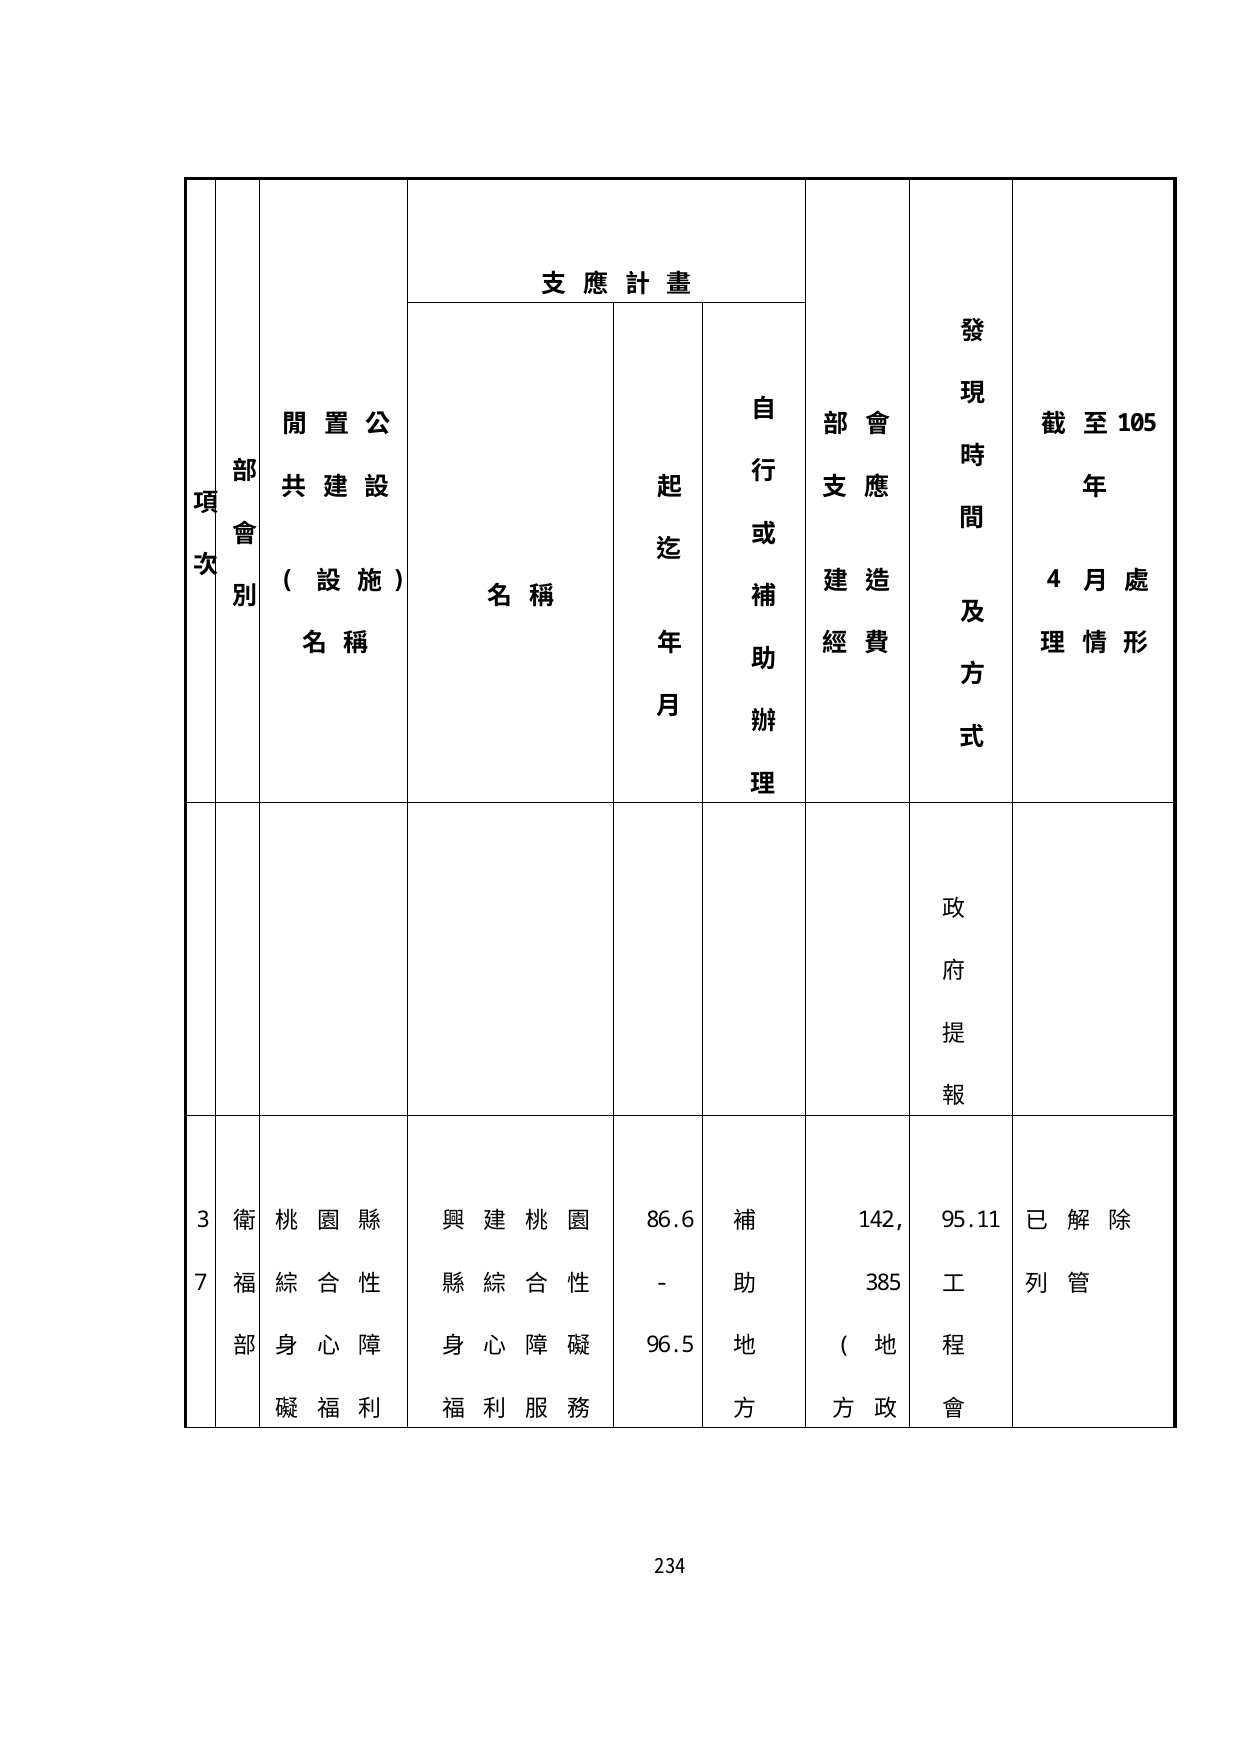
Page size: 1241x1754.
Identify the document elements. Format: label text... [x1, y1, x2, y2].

table_cell 37 [187, 1116, 215, 1427]
table_cell [216, 803, 259, 1115]
table_cell [703, 803, 805, 1115]
table_header 項次 [187, 180, 215, 802]
table_cell 補助地方 [703, 1116, 805, 1427]
table_cell 自行或補助辦理 [703, 303, 805, 802]
table_cell [806, 803, 909, 1115]
table_cell 衛福部 [216, 1116, 259, 1427]
table_cell [614, 803, 702, 1115]
table_cell 桃園縣綜合性身心障礙福利 [260, 1116, 407, 1427]
table_cell 興建桃園縣綜合性身心障礙福利服務 [408, 1116, 613, 1427]
table_cell 政府提報 [910, 803, 1012, 1115]
table_cell [408, 803, 613, 1115]
table_cell [260, 803, 407, 1115]
table_cell 86.6- 96.5 [614, 1116, 702, 1427]
table_cell 已解除列管 [1013, 1116, 1173, 1427]
table_header 閒置公共建設 (設施)名稱 [260, 180, 407, 802]
table_cell 起迄 年月 [614, 303, 702, 802]
table_cell [187, 803, 215, 1115]
table_header 支應計畫 [408, 180, 805, 302]
table_cell [1013, 803, 1173, 1115]
table_cell 名稱 [408, 303, 613, 802]
table_cell 142,385 (地方政 [806, 1116, 909, 1427]
table_cell 95.11工程會 [910, 1116, 1012, 1427]
table_header 部會支應 建造經費 [806, 180, 909, 802]
table_header 部會別 [216, 180, 259, 802]
table_header 發現時間 及方式 [910, 180, 1012, 802]
table_header 截至105年 4月處理情形 [1013, 180, 1173, 802]
